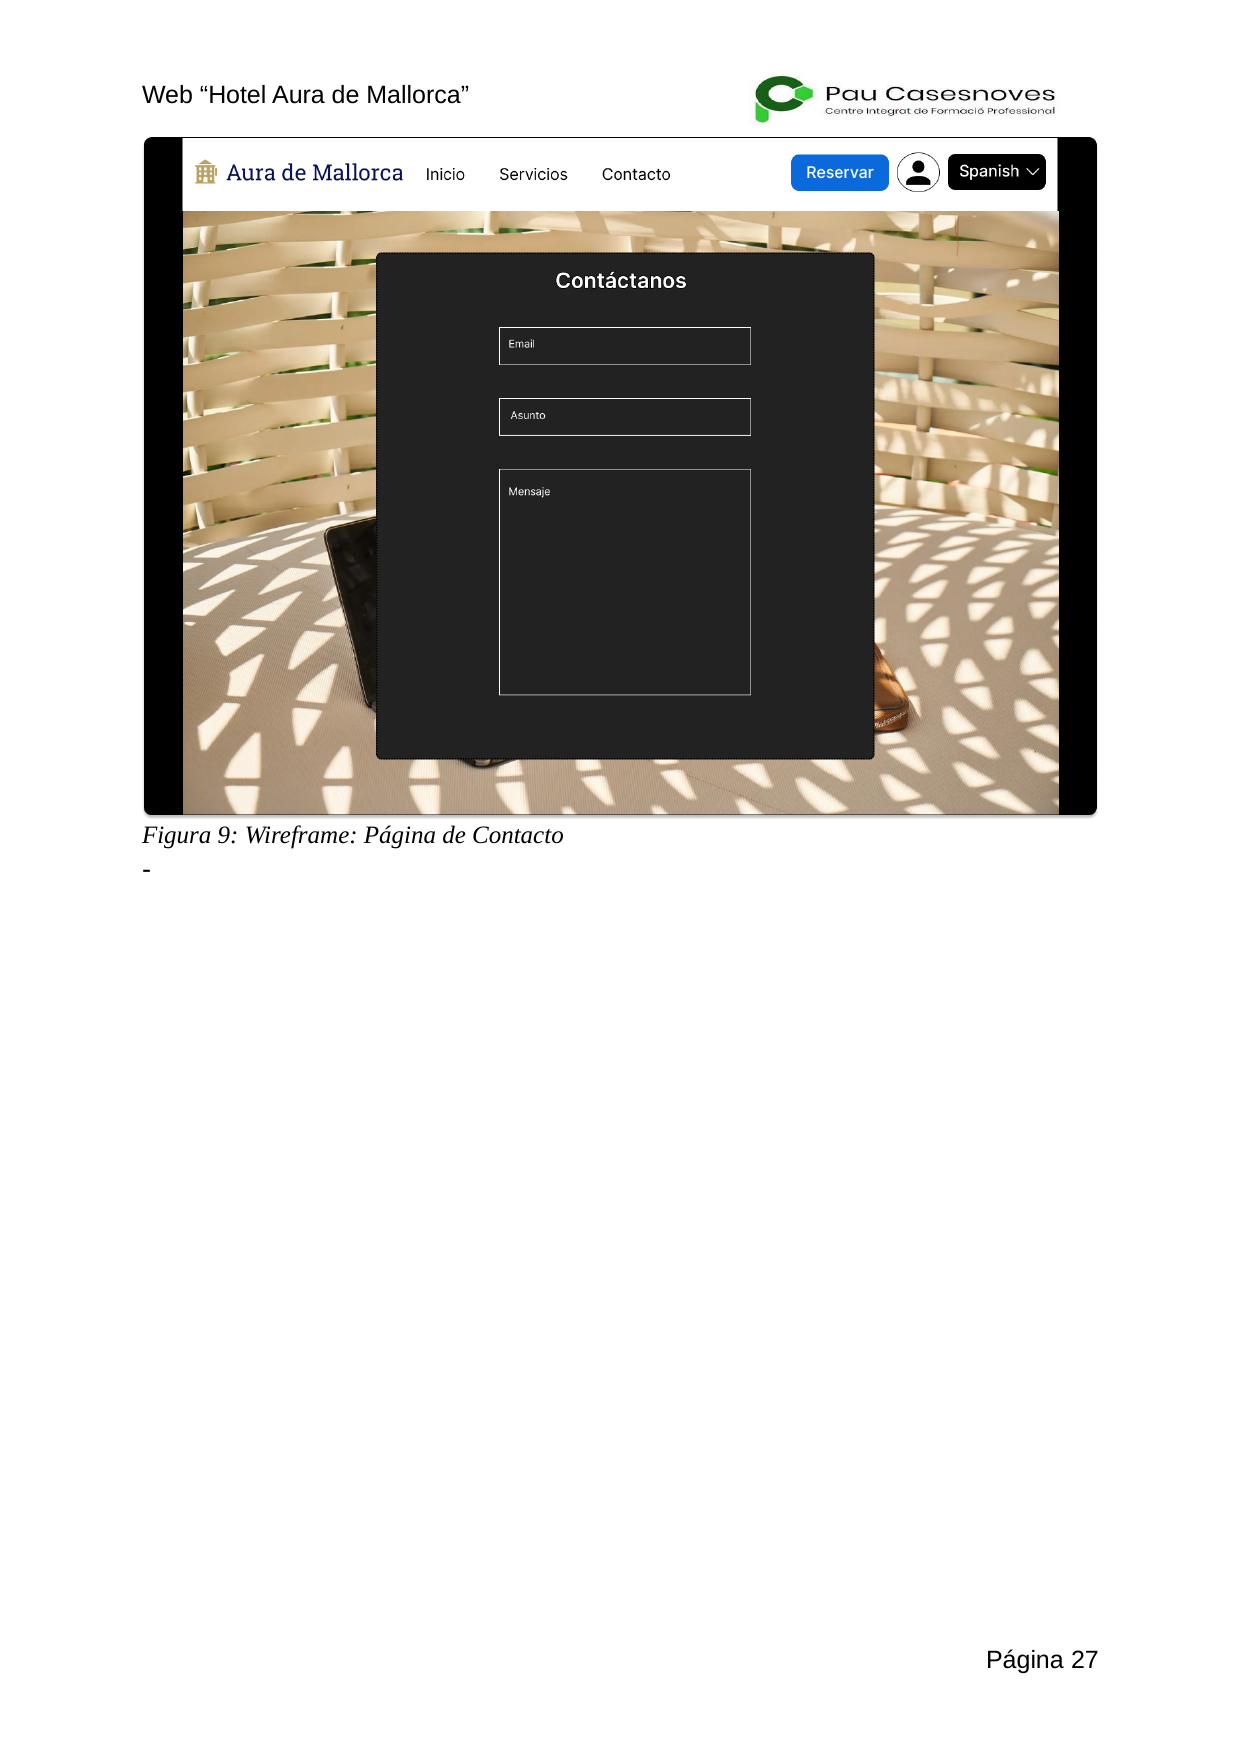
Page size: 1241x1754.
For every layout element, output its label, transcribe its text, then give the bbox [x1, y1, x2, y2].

text Figura 9: Wireframe: Página de Contacto [142, 820, 1098, 848]
text - [142, 848, 1098, 884]
picture [748, 72, 1075, 127]
picture [141, 137, 1099, 820]
